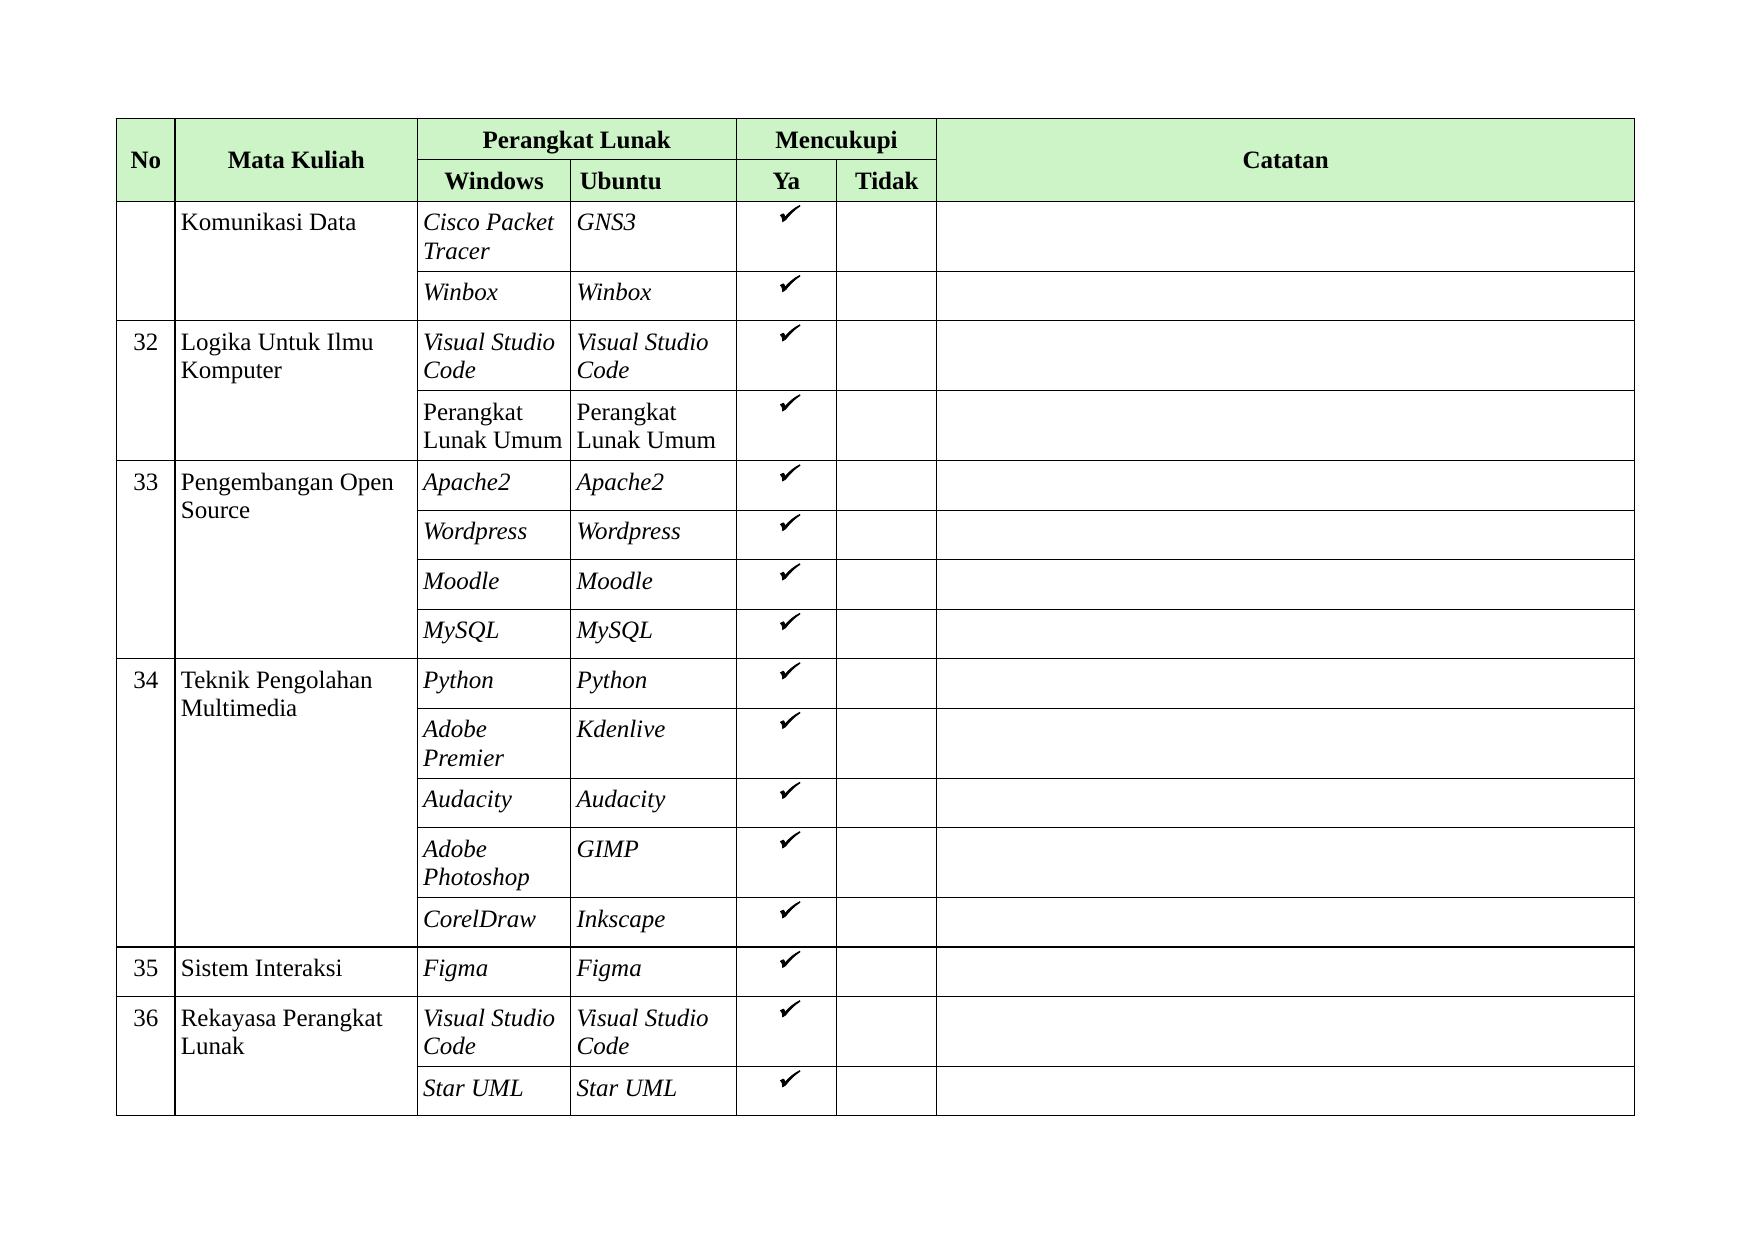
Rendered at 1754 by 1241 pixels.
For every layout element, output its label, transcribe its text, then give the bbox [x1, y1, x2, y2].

table_cell Figma [571, 948, 736, 996]
table_cell ü [737, 321, 836, 390]
table_cell 32 [117, 321, 174, 460]
table_header No [117, 119, 174, 201]
table_cell Moodle [571, 560, 736, 608]
table_cell Sistem Interaksi [176, 948, 417, 996]
table_header Catatan [937, 119, 1634, 201]
table_cell [937, 202, 1634, 271]
table_cell [937, 391, 1634, 460]
table_cell [837, 1067, 936, 1115]
table_cell ü [737, 828, 836, 897]
table_cell Figma [418, 948, 570, 996]
table_cell ü [737, 610, 836, 658]
table_cell Ubuntu [571, 160, 736, 201]
table_cell MySQL [571, 610, 736, 658]
table_cell [837, 659, 936, 707]
table_cell [837, 321, 936, 390]
table_cell [937, 610, 1634, 658]
table_cell [837, 202, 936, 271]
table_header Perangkat Lunak [418, 119, 736, 159]
table_cell [937, 511, 1634, 559]
table_cell 36 [117, 997, 174, 1115]
table_cell ü [737, 779, 836, 827]
table_cell Pengembangan Open Source [176, 461, 417, 658]
table_header Mencukupi [737, 119, 936, 159]
table_cell ü [737, 560, 836, 608]
table_cell Teknik Pengolahan Multimedia [176, 659, 417, 946]
table_cell [937, 997, 1634, 1066]
table_cell [837, 709, 936, 777]
table_cell ü [737, 948, 836, 996]
table_cell [937, 898, 1634, 946]
table_cell Wordpress [418, 511, 570, 559]
table_cell MySQL [418, 610, 570, 658]
table_cell [117, 202, 174, 320]
table_cell [837, 272, 936, 320]
table_cell [937, 321, 1634, 390]
table_cell [837, 461, 936, 509]
table_cell ü [737, 202, 836, 271]
table_cell Visual Studio Code [571, 997, 736, 1066]
table_cell Adobe Premier [418, 709, 570, 777]
table_cell Tidak [837, 160, 936, 201]
table_header Mata Kuliah [176, 119, 417, 201]
table_cell 35 [117, 948, 174, 996]
table_cell [937, 709, 1634, 777]
table_cell [937, 1067, 1634, 1115]
table_cell Komunikasi Data [176, 202, 417, 320]
table_cell Inkscape [571, 898, 736, 946]
table_cell Star UML [571, 1067, 736, 1115]
table_cell Python [571, 659, 736, 707]
table_cell Visual Studio Code [571, 321, 736, 390]
table_cell GNS3 [571, 202, 736, 271]
table_cell [937, 560, 1634, 608]
table_cell Star UML [418, 1067, 570, 1115]
table_cell [837, 391, 936, 460]
table_cell Logika Untuk Ilmu Komputer [176, 321, 417, 460]
table_cell [937, 659, 1634, 707]
table_cell Rekayasa Perangkat Lunak [176, 997, 417, 1115]
table_cell Cisco Packet Tracer [418, 202, 570, 271]
table_cell [937, 948, 1634, 996]
table_cell GIMP [571, 828, 736, 897]
table_cell [937, 272, 1634, 320]
table_cell Visual Studio Code [418, 321, 570, 390]
table_cell [837, 948, 936, 996]
table_cell ü [737, 709, 836, 777]
table_cell 34 [117, 659, 174, 946]
table_cell Ya [737, 160, 836, 201]
table_cell Perangkat Lunak Umum [571, 391, 736, 460]
table_cell ü [737, 511, 836, 559]
table_cell Apache2 [571, 461, 736, 509]
table_cell Wordpress [571, 511, 736, 559]
table_cell Audacity [571, 779, 736, 827]
table_cell Apache2 [418, 461, 570, 509]
table_cell Winbox [571, 272, 736, 320]
table_cell [837, 610, 936, 658]
table_cell Winbox [418, 272, 570, 320]
table_cell [937, 779, 1634, 827]
table_cell ü [737, 461, 836, 509]
table_cell [837, 898, 936, 946]
table_cell ü [737, 1067, 836, 1115]
table_cell ü [737, 391, 836, 460]
table_cell [837, 828, 936, 897]
table_cell CorelDraw [418, 898, 570, 946]
table_cell Audacity [418, 779, 570, 827]
table_cell [837, 779, 936, 827]
table_cell Perangkat Lunak Umum [418, 391, 570, 460]
table_cell ü [737, 272, 836, 320]
table_cell Kdenlive [571, 709, 736, 777]
table_cell ü [737, 997, 836, 1066]
table_cell 33 [117, 461, 174, 658]
table_cell [937, 461, 1634, 509]
table_cell Moodle [418, 560, 570, 608]
table_cell [937, 828, 1634, 897]
table_cell [837, 997, 936, 1066]
table_cell ü [737, 898, 836, 946]
table_cell [837, 560, 936, 608]
table_cell Windows [418, 160, 570, 201]
table_cell Python [418, 659, 570, 707]
table_cell ü [737, 659, 836, 707]
table_cell Visual Studio Code [418, 997, 570, 1066]
table_cell Adobe Photoshop [418, 828, 570, 897]
table_cell [837, 511, 936, 559]
